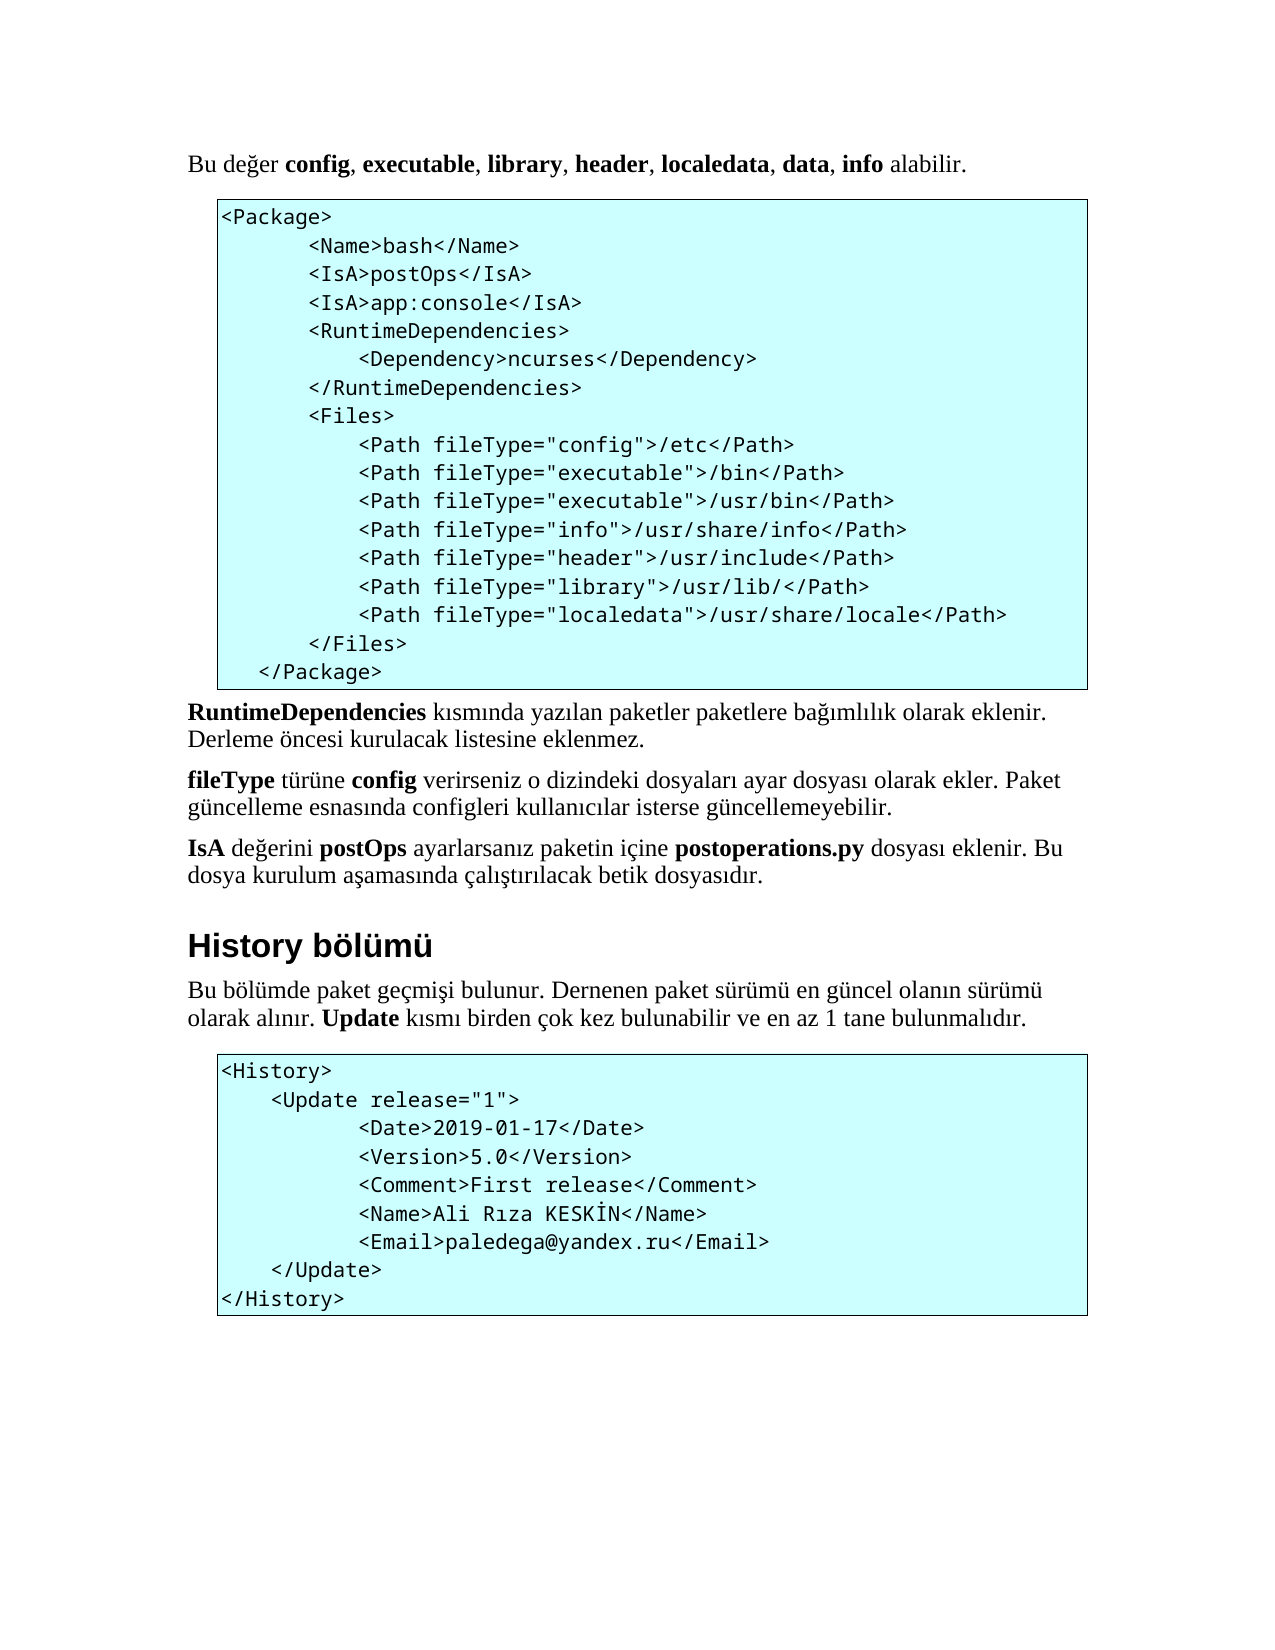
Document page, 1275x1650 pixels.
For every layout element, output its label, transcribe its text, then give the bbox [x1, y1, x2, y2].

text Bu bölümde paket geçmişi bulunur. Dernenen paket sürümü en güncel olanın sürümü olarak alınır. Update kısmı birden çok kez bulunabilir ve en az 1 tane bulunmalıdır. [187, 977, 1087, 1032]
text <History> <Update release="1"> <Date>2019-01-17</Date> <Version>5.0</Version> <Comment>First release</Comment> <Name>Ali Rıza KESKİN</Name> <Email>paledega@yandex.ru</Email> </Update> </History> [218, 1055, 1087, 1315]
text fileType türüne config verirseniz o dizindeki dosyaları ayar dosyası olarak ekler. Paket güncelleme esnasında configleri kullanıcılar isterse güncellemeyebilir. [187, 766, 1087, 821]
text IsA değerini postOps ayarlarsanız paketin içine postoperations.py dosyası eklenir. Bu dosya kurulum aşamasında çalıştırılacak betik dosyasıdır. [187, 834, 1087, 889]
text RuntimeDependencies kısmında yazılan paketler paketlere bağımlılık olarak eklenir. Derleme öncesi kurulacak listesine eklenmez. [187, 698, 1087, 753]
text Bu değer config, executable, library, header, localedata, data, info alabilir. [187, 150, 1087, 178]
subtitle History bölümü [187, 927, 1087, 964]
text <Package> <Name>bash</Name> <IsA>postOps</IsA> <IsA>app:console</IsA> <RuntimeDependencies> <Dependency>ncurses</Dependency> </RuntimeDependencies> <Files> <Path fileType="config">/etc</Path> <Path fileType="executable">/bin</Path> <Path fileType="executable">/usr/bin</Path> <Path fileType="info">/usr/share/info</Path> <Path fileType="header">/usr/include</Path> <Path fileType="library">/usr/lib/</Path> <Path fileType="localedata">/usr/share/locale</Path> </Files> </Package> [218, 200, 1087, 689]
